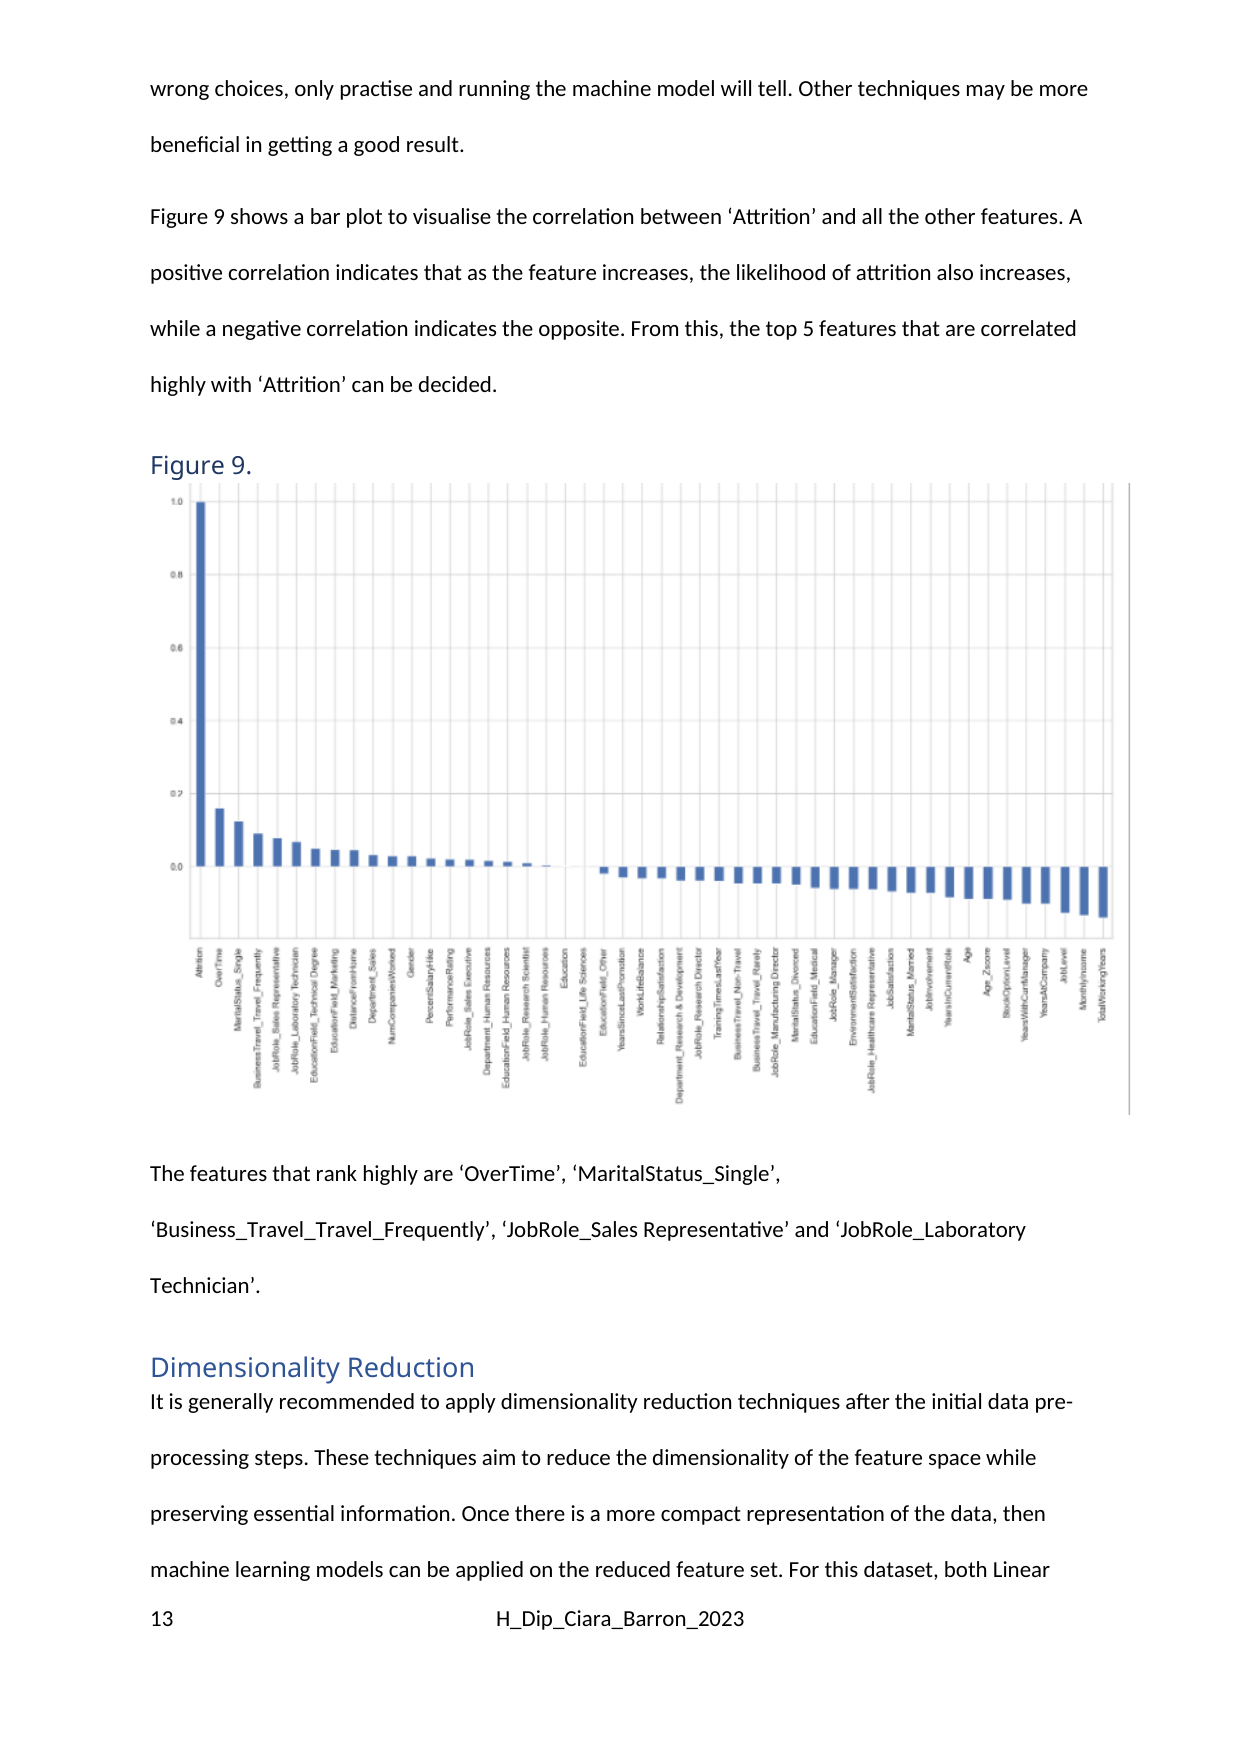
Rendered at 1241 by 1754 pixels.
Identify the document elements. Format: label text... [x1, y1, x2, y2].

text wrong choices, only practise and running the machine model will tell. Other techniques may be more beneficial in getting a good result. [150, 74, 1090, 158]
text It is generally recommended to apply dimensionality reduction techniques after the initial data pre-processing steps. These techniques aim to reduce the dimensionality of the feature space while preserving essential information. Once there is a more compact representation of the data, then machine learning models can be applied on the reduced feature set. For this dataset, both Linear [150, 1387, 1090, 1583]
text Figure 9 shows a bar plot to visualise the correlation between ‘Attrition’ and all the other features. A positive correlation indicates that as the feature increases, the likelihood of attrition also increases, while a negative correlation indicates the opposite. From this, the top 5 features that are correlated highly with ‘Attrition’ can be decided. [150, 202, 1090, 399]
subtitle Dimensionality Reduction [150, 1348, 1090, 1385]
text The features that rank highly are ‘OverTime’, ‘MaritalStatus_Single’, ‘Business_Travel_Travel_Frequently’, ‘JobRole_Sales Representative’ and ‘JobRole_Laboratory Technician’. [150, 1159, 1090, 1300]
subtitle Figure 9. [150, 447, 1090, 482]
